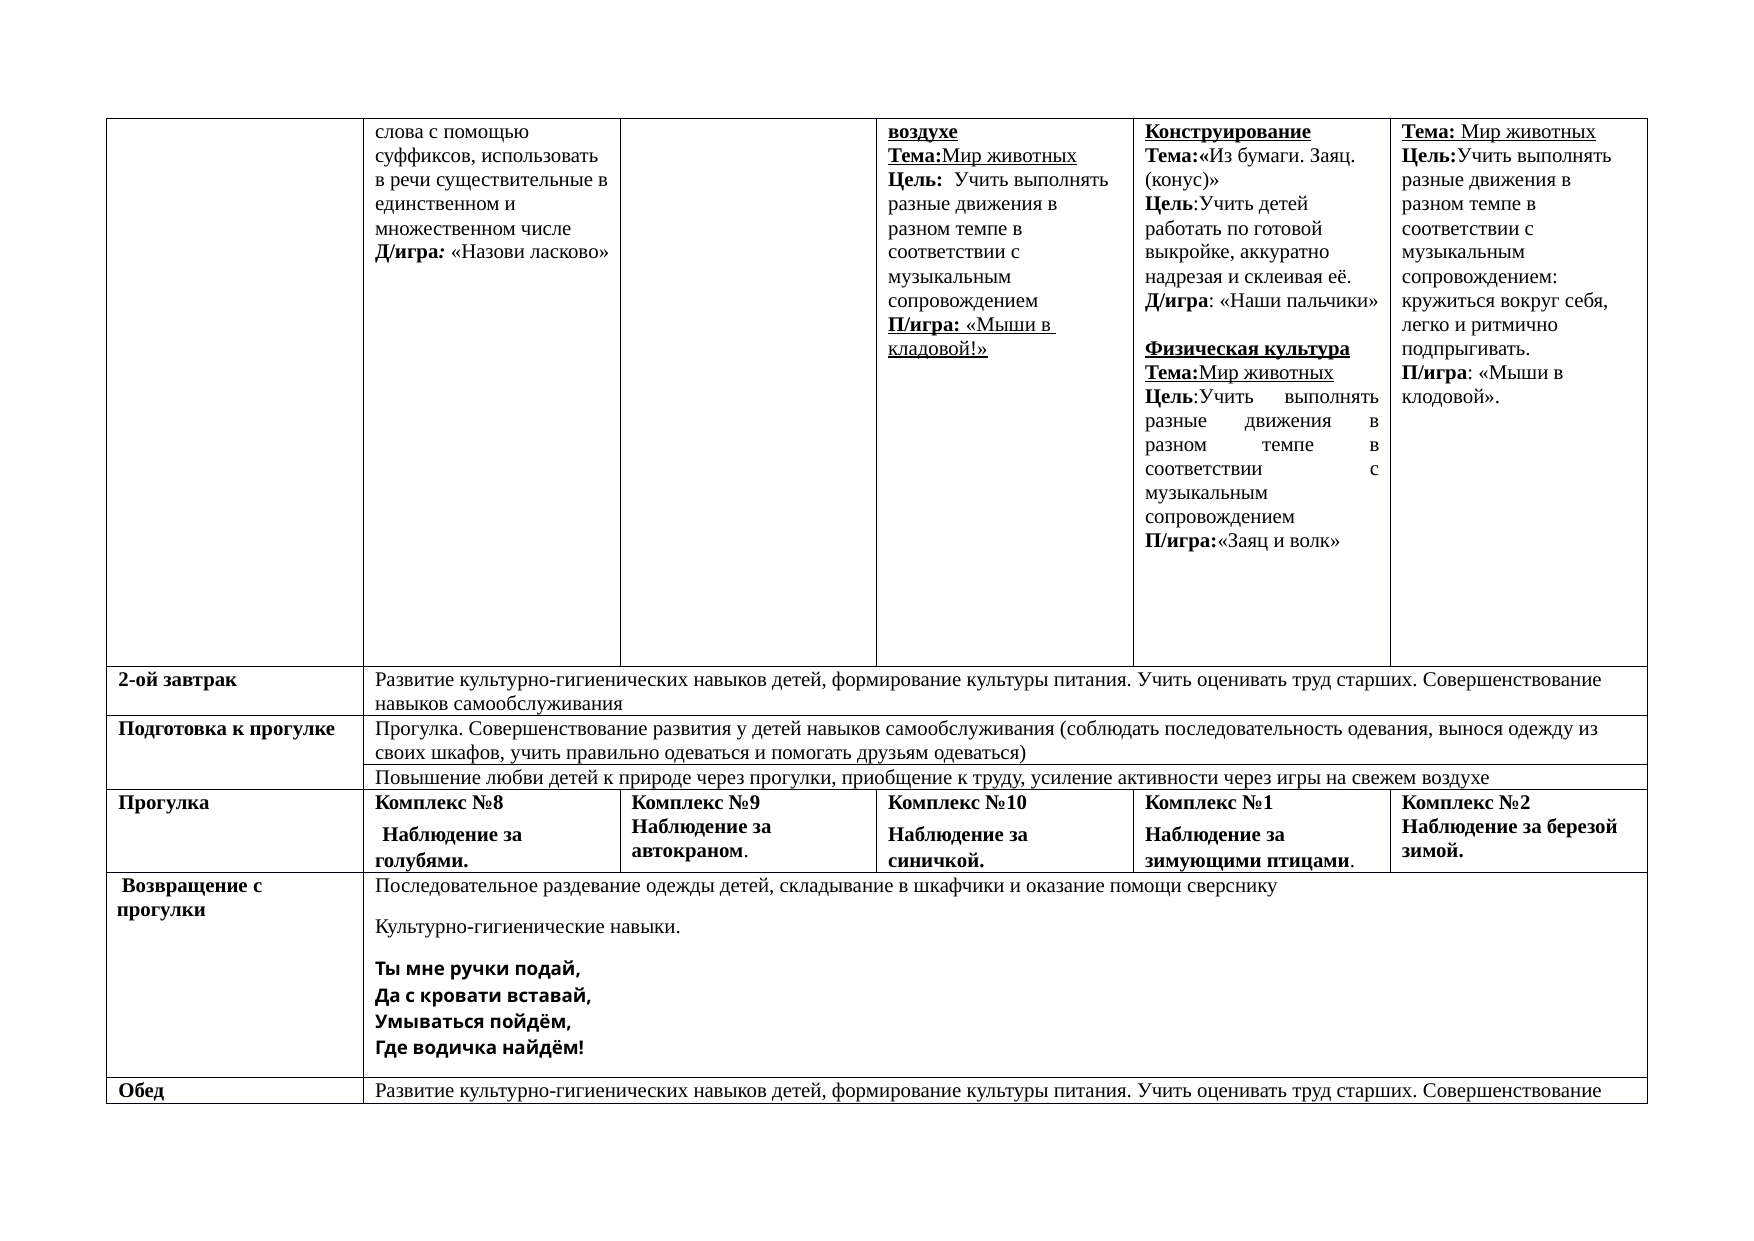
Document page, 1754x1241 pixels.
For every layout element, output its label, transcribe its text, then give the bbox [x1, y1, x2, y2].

table_cell Тема: Мир животных Цель:Учить выполнять разные движения в разном темпе в соответствии с музыкальным сопровождением: кружиться вокруг себя, легко и ритмично подпрыгивать. П/игра: «Мыши в клодовой». [1391, 119, 1647, 666]
table_cell Конструирование Тема:«Из бумаги. Заяц.(конус)» Цель:Учить детей работать по готовой выкройке, аккуратно надрезая и склеивая её. Д/игра: «Наши пальчики» Физическая культура Тема:Мир животных Цель:Учить выполнять разные движения в разном темпе в соответствии с музыкальным сопровождением П/игра:«Заяц и волк» [1134, 119, 1390, 666]
table_cell Развитие культурно-гигиенических навыков детей, формирование культуры питания. Учить оценивать труд старших. Совершенствование навыков самообслуживания [364, 667, 1647, 715]
table_cell Комплекс №8 Наблюдение за голубями. [364, 790, 620, 872]
table_cell [621, 119, 876, 666]
table_cell Прогулка. Совершенствование развития у детей навыков самообслуживания (соблюдать последовательность одевания, вынося одежду из своих шкафов, учить правильно одеваться и помогать друзьям одеваться) [364, 716, 1647, 764]
table_cell Комплекс №9 Наблюдение за автокраном. [621, 790, 876, 872]
table_cell Прогулка [107, 790, 363, 872]
table_cell Комплекс №2 Наблюдение за березой зимой. [1391, 790, 1647, 872]
table_cell 2-ой завтрак [107, 667, 363, 715]
table_cell Повышение любви детей к природе через прогулки, приобщение к труду, усиление активности через игры на свежем воздухе [364, 765, 1647, 789]
table_cell Обед [107, 1078, 363, 1102]
table_cell [107, 119, 363, 666]
table_cell Комплекс №1 Наблюдение за зимующими птицами. [1134, 790, 1390, 872]
table_cell Возвращение с прогулки [107, 873, 363, 1077]
table_cell слова с помощью суффиксов, использовать в речи существительные в единственном и множественном числе Д/игра: «Назови ласково» [364, 119, 620, 666]
table_cell Подготовка к прогулке [107, 716, 363, 789]
table_cell Комплекс №10 Наблюдение за синичкой. [877, 790, 1133, 872]
table_cell Последовательное раздевание одежды детей, складывание в шкафчики и оказание помощи сверснику Культурно-гигиенические навыки. Ты мне ручки подай, Да с кровати вставай, Умываться пойдём, Где водичка найдём! [364, 873, 1647, 1077]
table_cell Развитие культурно-гигиенических навыков детей, формирование культуры питания. Учить оценивать труд старших. Совершенствование [364, 1078, 1647, 1102]
table_cell воздухе Тема:Мир животных Цель: Учить выполнять разные движения в разном темпе в соответствии с музыкальным сопровождением П/игра: «Мыши в кладовой!» [877, 119, 1133, 666]
